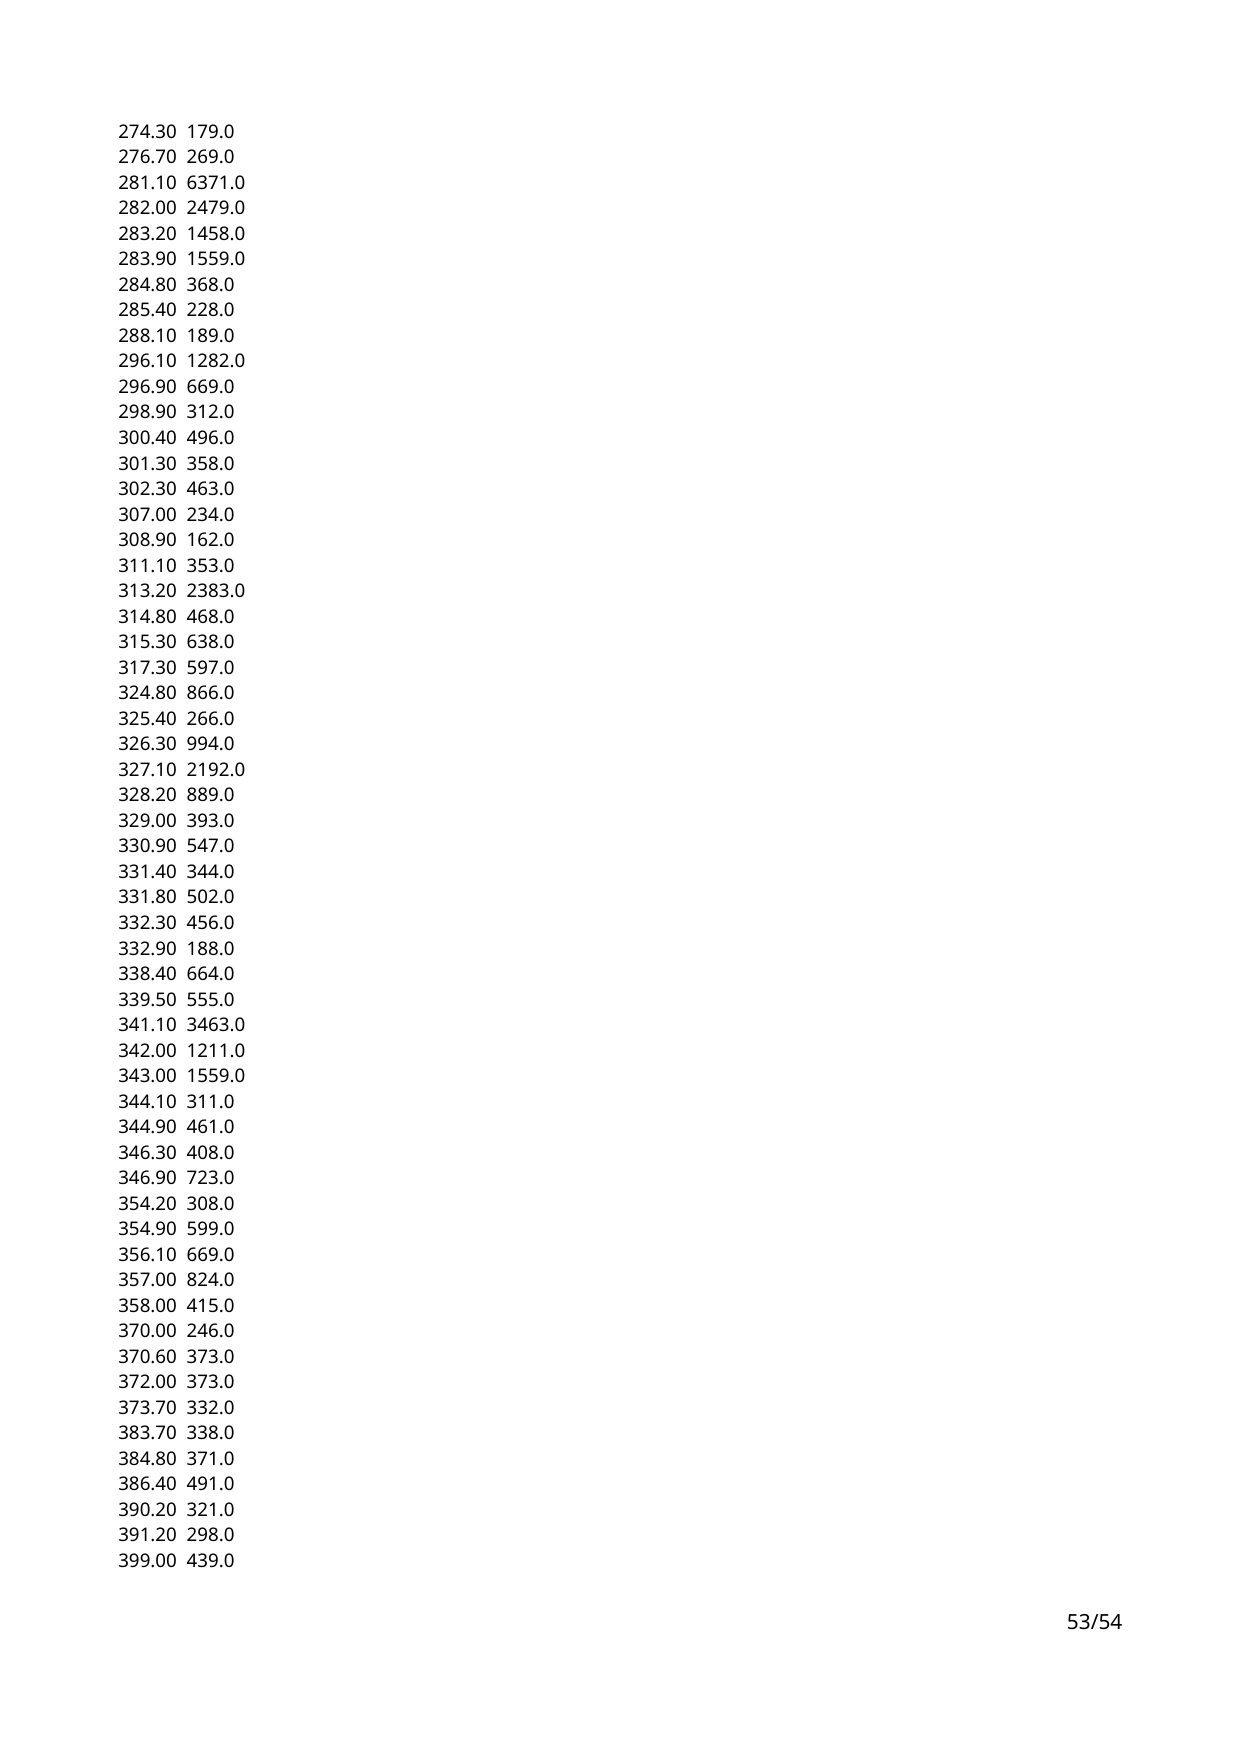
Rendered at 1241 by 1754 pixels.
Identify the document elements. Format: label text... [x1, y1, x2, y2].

text 344.90 461.0 [118, 1113, 1122, 1139]
text 285.40 228.0 [118, 297, 1122, 322]
text 332.90 188.0 [118, 935, 1122, 960]
text 325.40 266.0 [118, 705, 1122, 731]
text 313.20 2383.0 [118, 577, 1122, 603]
text 298.90 312.0 [118, 399, 1122, 424]
text 296.90 669.0 [118, 373, 1122, 399]
text 339.50 555.0 [118, 986, 1122, 1011]
text 343.00 1559.0 [118, 1062, 1122, 1088]
text 330.90 547.0 [118, 833, 1122, 858]
text 342.00 1211.0 [118, 1037, 1122, 1062]
text 317.30 597.0 [118, 654, 1122, 679]
text 300.40 496.0 [118, 424, 1122, 450]
text 308.90 162.0 [118, 526, 1122, 552]
text 373.70 332.0 [118, 1394, 1122, 1420]
text 315.30 638.0 [118, 628, 1122, 654]
text 341.10 3463.0 [118, 1011, 1122, 1037]
text 301.30 358.0 [118, 450, 1122, 475]
text 383.70 338.0 [118, 1420, 1122, 1445]
text 283.90 1559.0 [118, 246, 1122, 271]
text 386.40 491.0 [118, 1471, 1122, 1496]
text 391.20 298.0 [118, 1522, 1122, 1547]
text 384.80 371.0 [118, 1445, 1122, 1471]
text 311.10 353.0 [118, 552, 1122, 577]
text 327.10 2192.0 [118, 756, 1122, 782]
text 307.00 234.0 [118, 501, 1122, 526]
text 284.80 368.0 [118, 271, 1122, 297]
text 370.60 373.0 [118, 1343, 1122, 1369]
text 282.00 2479.0 [118, 195, 1122, 220]
text 332.30 456.0 [118, 909, 1122, 935]
text 281.10 6371.0 [118, 169, 1122, 195]
text 390.20 321.0 [118, 1496, 1122, 1522]
text 329.00 393.0 [118, 807, 1122, 833]
text 274.30 179.0 [118, 118, 1122, 144]
text 370.00 246.0 [118, 1318, 1122, 1343]
text 328.20 889.0 [118, 782, 1122, 807]
text 372.00 373.0 [118, 1369, 1122, 1394]
text 288.10 189.0 [118, 322, 1122, 348]
text 331.80 502.0 [118, 884, 1122, 909]
text 338.40 664.0 [118, 960, 1122, 986]
text 331.40 344.0 [118, 858, 1122, 884]
text 354.90 599.0 [118, 1216, 1122, 1241]
text 358.00 415.0 [118, 1292, 1122, 1318]
text 314.80 468.0 [118, 603, 1122, 628]
text 357.00 824.0 [118, 1267, 1122, 1292]
text 344.10 311.0 [118, 1088, 1122, 1113]
text 326.30 994.0 [118, 731, 1122, 756]
text 354.20 308.0 [118, 1190, 1122, 1216]
text 356.10 669.0 [118, 1241, 1122, 1267]
text 346.30 408.0 [118, 1139, 1122, 1164]
text 296.10 1282.0 [118, 348, 1122, 373]
text 283.20 1458.0 [118, 220, 1122, 246]
text 276.70 269.0 [118, 144, 1122, 169]
text 399.00 439.0 [118, 1547, 1122, 1573]
text 346.90 723.0 [118, 1164, 1122, 1190]
text 302.30 463.0 [118, 475, 1122, 501]
text 324.80 866.0 [118, 679, 1122, 705]
